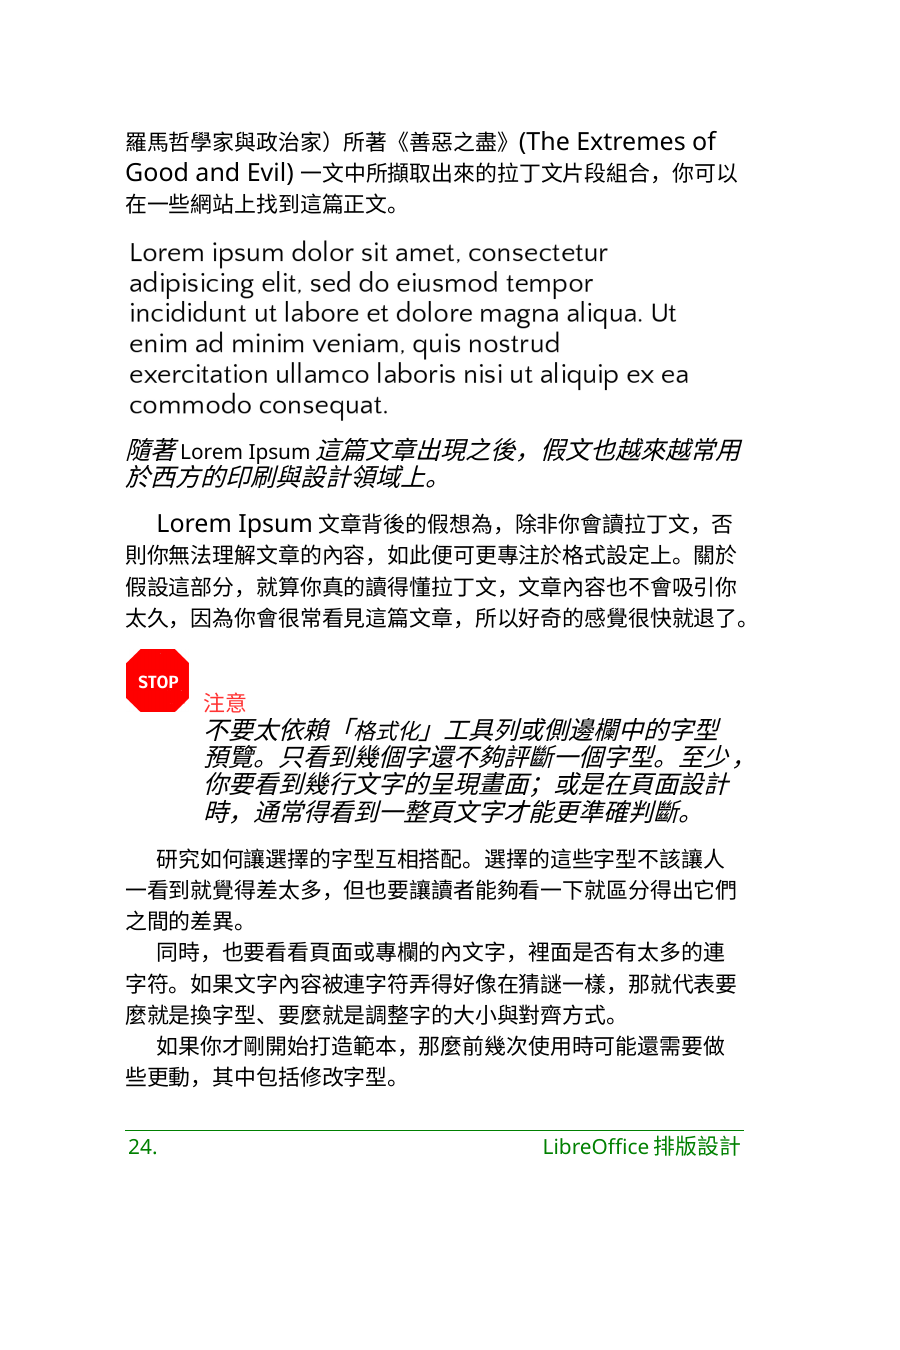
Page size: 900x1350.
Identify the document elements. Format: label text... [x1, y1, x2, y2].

text Lorem Ipsum文章背後的假想為，除非你會讀拉丁文，否則你無法理解文章的內容，如此便可更專注於格式設定上。關於假設這部分，就算你真的讀得懂拉丁文，文章內容也不會吸引你太久，因為你會很常看見這篇文章，所以好奇的感覺很快就退了。 [125, 508, 744, 633]
picture [126, 649, 189, 712]
text 研究如何讓選擇的字型互相搭配。選擇的這些字型不該讓人一看到就覺得差太多，但也要讓讀者能夠看一下就區分得出它們之間的差異。 [125, 842, 744, 936]
text 同時，也要看看頁面或專欄的內文字，裡面是否有太多的連字符。如果文字內容被連字符弄得好像在猜謎一樣，那就代表要麼就是換字型、要麼就是調整字的大小與對齊方式。 [125, 936, 744, 1029]
table_cell 隨著Lorem Ipsum這篇文章出現之後，假文也越來越常用於西方的印刷與設計領域上。 [125, 430, 744, 492]
picture [125, 234, 698, 428]
list 注意 [125, 648, 744, 718]
text 不要太依賴「格式化」工具列或側邊欄中的字型預覽。只看到幾個字還不夠評斷一個字型。至少，你要看到幾行文字的呈現畫面；或是在頁面設計時，通常得看到一整頁文字才能更準確判斷。 [203, 718, 744, 826]
text 羅馬哲學家與政治家）所著《善惡之盡》(The Extremes of Good and Evil) 一文中所擷取出來的拉丁文片段組合，你可以在一些網站上找到這篇正文。 [125, 125, 744, 219]
text 如果你才剛開始打造範本，那麼前幾次使用時可能還需要做些更動，其中包括修改字型。 [125, 1029, 744, 1092]
table_header [125, 234, 744, 430]
